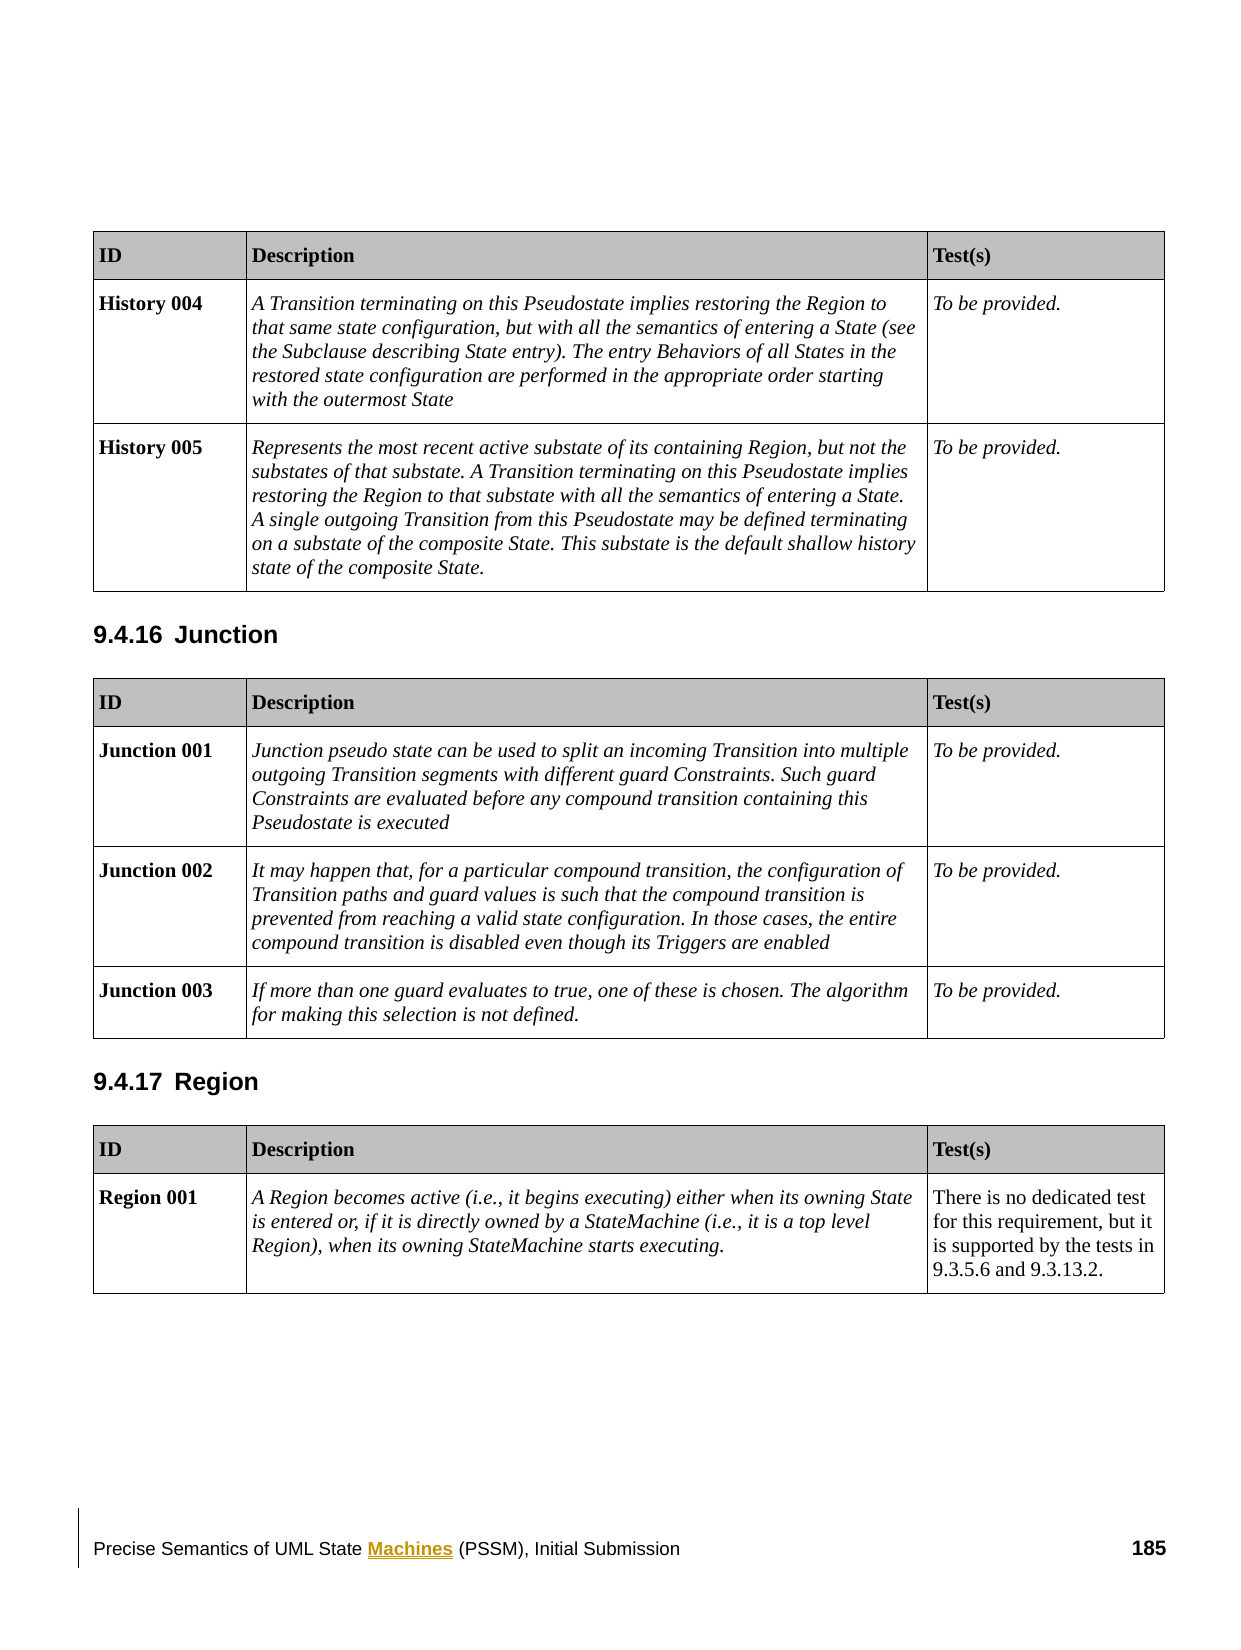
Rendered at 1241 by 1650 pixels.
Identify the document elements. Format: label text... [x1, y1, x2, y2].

table_cell To be provided. [928, 967, 1164, 1038]
table_header Test(s) [928, 1126, 1164, 1173]
table_cell To be provided. [928, 280, 1164, 423]
table_cell Junction pseudo state can be used to split an incoming Transition into multiple outgoing Transition segments with different guard Constraints. Such guard Constraints are evaluated before any compound transition containing this Pseudostate is executed [247, 727, 927, 846]
subtitle Region [93, 1067, 1164, 1096]
table_cell Junction 002 [94, 847, 246, 966]
table_cell To be provided. [928, 847, 1164, 966]
table_cell A Region becomes active (i.e., it begins executing) either when its owning State is entered or, if it is directly owned by a StateMachine (i.e., it is a top level Region), when its owning StateMachine starts executing. [247, 1174, 927, 1293]
table_header ID [94, 232, 246, 279]
table_cell If more than one guard evaluates to true, one of these is chosen. The algorithm for making this selection is not defined. [247, 967, 927, 1038]
table_cell To be provided. [928, 727, 1164, 846]
table_cell History 005 [94, 424, 246, 591]
table_cell To be provided. [928, 424, 1164, 591]
table_cell It may happen that, for a particular compound transition, the configuration of Transition paths and guard values is such that the compound transition is prevented from reaching a valid state configuration. In those cases, the entire compound transition is disabled even though its Triggers are enabled [247, 847, 927, 966]
table_cell A Transition terminating on this Pseudostate implies restoring the Region to that same state configuration, but with all the semantics of entering a State (see the Subclause describing State entry). The entry Behaviors of all States in the restored state configuration are performed in the appropriate order starting with the outermost State [247, 280, 927, 423]
table_header Description [247, 232, 927, 279]
table_cell There is no dedicated test for this requirement, but it is supported by the tests in 9.3.5.6 and 9.3.13.2. [928, 1174, 1164, 1293]
table_cell Junction 001 [94, 727, 246, 846]
table_header ID [94, 1126, 246, 1173]
table_cell History 004 [94, 280, 246, 423]
table_cell Junction 003 [94, 967, 246, 1038]
table_header Test(s) [928, 679, 1164, 726]
table_header Description [247, 1126, 927, 1173]
table_header Test(s) [928, 232, 1164, 279]
table_cell Region 001 [94, 1174, 246, 1293]
table_header ID [94, 679, 246, 726]
table_cell Represents the most recent active substate of its containing Region, but not the substates of that substate. A Transition terminating on this Pseudostate implies restoring the Region to that substate with all the semantics of entering a State. A single outgoing Transition from this Pseudostate may be defined terminating on a substate of the composite State. This substate is the default shallow history state of the composite State. [247, 424, 927, 591]
table_header Description [247, 679, 927, 726]
subtitle Junction [93, 620, 1164, 649]
